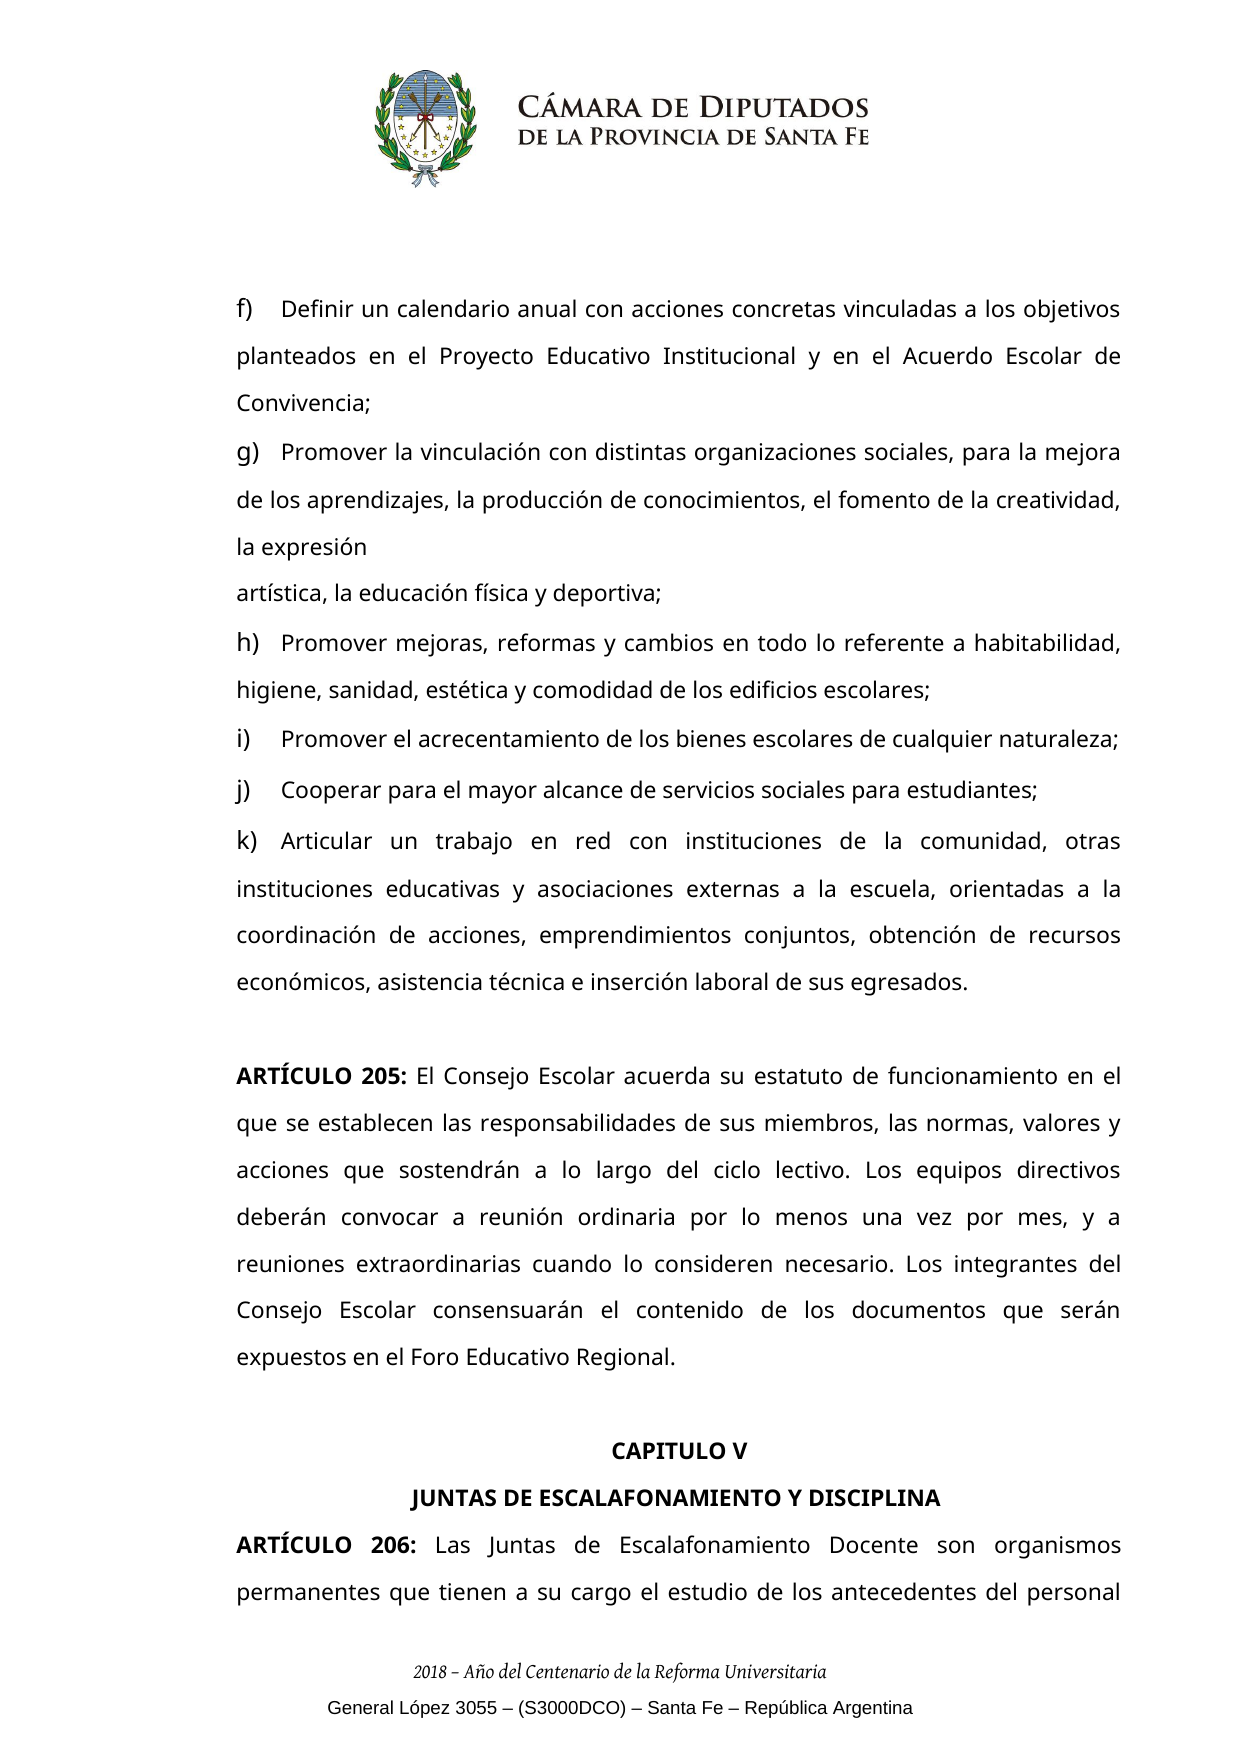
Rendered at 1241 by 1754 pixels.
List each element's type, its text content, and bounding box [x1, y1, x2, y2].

list artística, la educación física y deportiva; [236, 577, 1122, 608]
text ARTÍCULO 206: Las Juntas de Escalafonamiento Docente son organismos permanentes que tienen a su cargo el estudio de los antecedentes del personal [236, 1529, 1122, 1607]
text CAPITULO V [236, 1435, 1122, 1466]
list Articular un trabajo en red con instituciones de la comunidad, otras instituciones educativas y asociaciones externas a la escuela, orientadas a la coordinación de acciones, emprendimientos conjuntos, obtención de recursos económicos, asistencia técnica e inserción laboral de sus egresados. [236, 823, 1122, 997]
picture [374, 70, 869, 192]
list Definir un calendario anual con acciones concretas vinculadas a los objetivos planteados en el Proyecto Educativo Institucional y en el Acuerdo Escolar de Convivencia; [236, 290, 1122, 418]
list Cooperar para el mayor alcance de servicios sociales para estudiantes; [281, 772, 1122, 806]
list Promover el acrecentamiento de los bienes escolares de cualquier naturaleza; [281, 721, 1122, 755]
text ARTÍCULO 205: El Consejo Escolar acuerda su estatuto de funcionamiento en el que se establecen las responsabilidades de sus miembros, las normas, valores y acciones que sostendrán a lo largo del ciclo lectivo. Los equipos directivos deberán convocar a reunión ordinaria por lo menos una vez por mes, y a reuniones extraordinarias cuando lo consideren necesario. Los integrantes del Consejo Escolar consensuarán el contenido de los documentos que serán expuestos en el Foro Educativo Regional. [236, 1060, 1122, 1372]
list Promover mejoras, reformas y cambios en todo lo referente a habitabilidad, higiene, sanidad, estética y comodidad de los edificios escolares; [236, 624, 1122, 705]
text JUNTAS DE ESCALAFONAMIENTO Y DISCIPLINA [236, 1482, 1122, 1513]
list Promover la vinculación con distintas organizaciones sociales, para la mejora de los aprendizajes, la producción de conocimientos, el fomento de la creatividad, la expresión [236, 434, 1122, 562]
